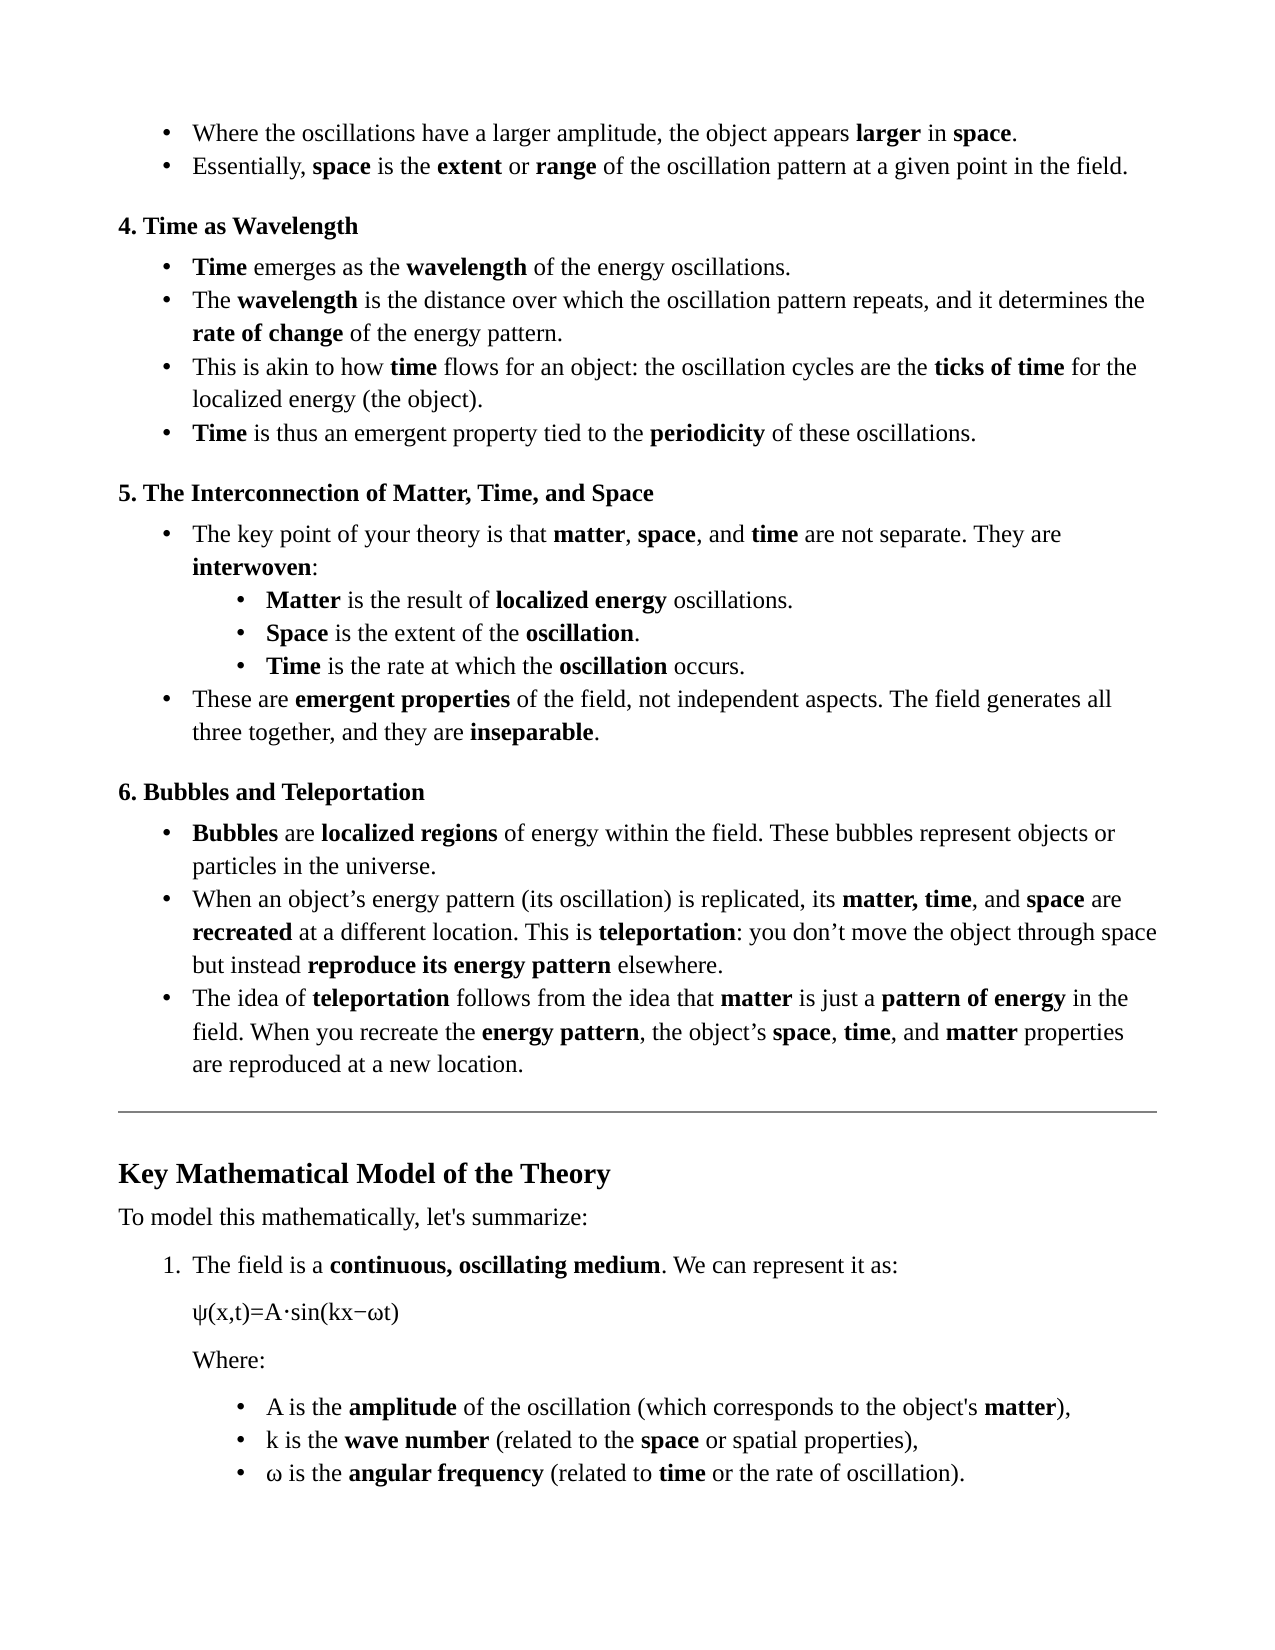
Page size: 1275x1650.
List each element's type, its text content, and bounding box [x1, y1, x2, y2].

list The idea of teleportation follows from the idea that matter is just a pattern of energy in the field. When you recreate the energy pattern, the object’s space, time, and matter properties are reproduced at a new location. [162, 983, 1157, 1078]
list Space is the extent of the oscillation. [236, 618, 1157, 647]
list These are emergent properties of the field, not independent aspects. The field generates all three together, and they are inseparable. [162, 684, 1157, 746]
list The field is a continuous, oscillating medium. We can represent it as: [162, 1250, 1157, 1278]
list Matter is the result of localized energy oscillations. [236, 585, 1157, 614]
subtitle 4. Time as Wavelength [118, 211, 1157, 240]
list ψ(x,t)=A⋅sin(kx−ωt) [162, 1297, 1157, 1326]
text To model this mathematically, let's summarize: [118, 1202, 1157, 1231]
subtitle 5. The Interconnection of Matter, Time, and Space [118, 478, 1157, 506]
subtitle 6. Bubbles and Teleportation [118, 777, 1157, 806]
list The wavelength is the distance over which the oscillation pattern repeats, and it determines the rate of change of the energy pattern. [162, 286, 1157, 347]
list A is the amplitude of the oscillation (which corresponds to the object's matter), [236, 1392, 1157, 1421]
list Time is thus an emergent property tied to the periodicity of these oscillations. [162, 418, 1157, 446]
list Where the oscillations have a larger amplitude, the object appears larger in space. [162, 118, 1157, 147]
subtitle Key Mathematical Model of the Theory [118, 1156, 1157, 1189]
list When an object’s energy pattern (its oscillation) is replicated, its matter, time, and space are recreated at a different location. This is teleportation: you don’t move the object through space but instead reproduce its energy pattern elsewhere. [162, 884, 1157, 979]
list The key point of your theory is that matter, space, and time are not separate. They are interwoven: [162, 519, 1157, 581]
list Where: [162, 1345, 1157, 1374]
list ω is the angular frequency (related to time or the rate of oscillation). [236, 1458, 1157, 1487]
list Essentially, space is the extent or range of the oscillation pattern at a given point in the field. [162, 151, 1157, 180]
list Time emerges as the wavelength of the energy oscillations. [162, 252, 1157, 281]
list This is akin to how time flows for an object: the oscillation cycles are the ticks of time for the localized energy (the object). [162, 352, 1157, 413]
list Time is the rate at which the oscillation occurs. [236, 651, 1157, 680]
list k is the wave number (related to the space or spatial properties), [236, 1426, 1157, 1454]
list Bubbles are localized regions of energy within the field. These bubbles represent objects or particles in the universe. [162, 818, 1157, 880]
